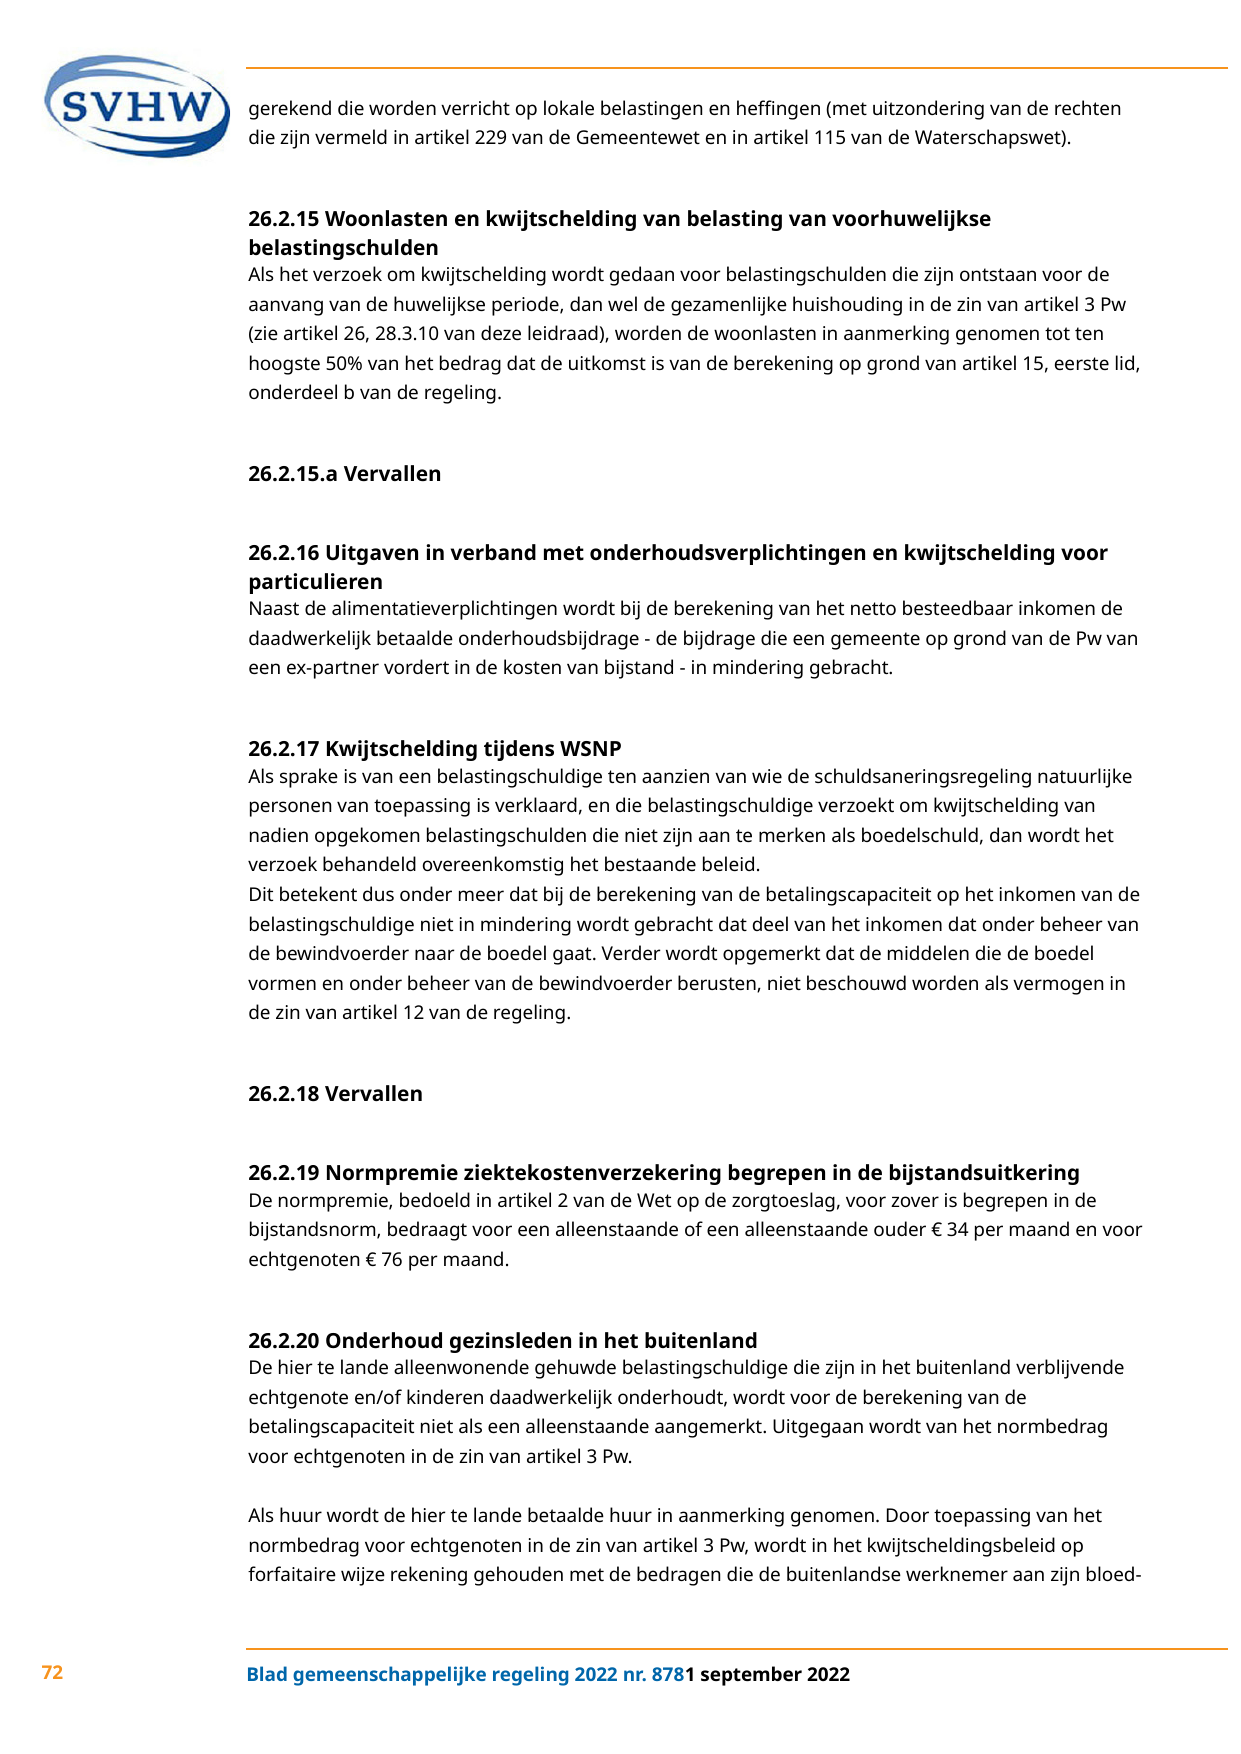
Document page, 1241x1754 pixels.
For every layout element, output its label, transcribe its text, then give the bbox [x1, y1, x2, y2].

text De hier te lande alleenwonende gehuwde belastingschuldige die zijn in het buitenland verblijvende echtgenote en/of kinderen daadwerkelijk onderhoudt, wordt voor de berekening van de betalingscapaciteit niet als een alleenstaande aangemerkt. Uitgegaan wordt van het normbedrag voor echtgenoten in de zin van artikel 3 Pw. [248, 1354, 1152, 1469]
text 26.2.15 Woonlasten en kwijtschelding van belasting van voorhuwelijkse belastingschulden [248, 204, 1152, 261]
text 26.2.17 Kwijtschelding tijdens WSNP [248, 734, 1152, 763]
text 26.2.16 Uitgaven in verband met onderhoudsverplichtingen en kwijtschelding voor particulieren [248, 538, 1152, 595]
text Dit betekent dus onder meer dat bij de berekening van de betalingscapaciteit op het inkomen van de belastingschuldige niet in mindering wordt gebracht dat deel van het inkomen dat onder beheer van de bewindvoerder naar de boedel gaat. Verder wordt opgemerkt dat de middelen die de boedel vormen en onder beheer van de bewindvoerder berusten, niet beschouwd worden als vermogen in de zin van artikel 12 van de regeling. [248, 881, 1152, 1025]
text Naast de alimentatieverplichtingen wordt bij de berekening van het netto besteedbaar inkomen de daadwerkelijk betaalde onderhoudsbijdrage - de bijdrage die een gemeente op grond van de Pw van een ex-partner vordert in de kosten van bijstand - in mindering gebracht. [248, 595, 1152, 680]
picture [41, 47, 231, 172]
text 26.2.18 Vervallen [248, 1079, 1152, 1108]
text Als huur wordt de hier te lande betaalde huur in aanmerking genomen. Door toepassing van het normbedrag voor echtgenoten in de zin van artikel 3 Pw, wordt in het kwijtscheldingsbeleid op forfaitaire wijze rekening gehouden met de bedragen die de buitenlandse werknemer aan zijn bloed- [248, 1502, 1152, 1587]
text Als het verzoek om kwijtschelding wordt gedaan voor belastingschulden die zijn ontstaan voor de aanvang van de huwelijkse periode, dan wel de gezamenlijke huishouding in de zin van artikel 3 Pw (zie artikel 26, 28.3.10 van deze leidraad), worden de woonlasten in aanmerking genomen tot ten hoogste 50% van het bedrag dat de uitkomst is van de berekening op grond van artikel 15, eerste lid, onderdeel b van de regeling. [248, 261, 1152, 405]
text 26.2.20 Onderhoud gezinsleden in het buitenland [248, 1326, 1152, 1354]
text 26.2.19 Normpremie ziektekostenverzekering begrepen in de bijstandsuitkering [248, 1158, 1152, 1187]
text 26.2.15.a Vervallen [248, 459, 1152, 488]
text gerekend die worden verricht op lokale belastingen en heffingen (met uitzondering van de rechten die zijn vermeld in artikel 229 van de Gemeentewet en in artikel 115 van de Waterschapswet). [248, 95, 1152, 150]
text De normpremie, bedoeld in artikel 2 van de Wet op de zorgtoeslag, voor zover is begrepen in de bijstandsnorm, bedraagt voor een alleenstaande of een alleenstaande ouder € 34 per maand en voor echtgenoten € 76 per maand. [248, 1187, 1152, 1272]
text Als sprake is van een belastingschuldige ten aanzien van wie de schuldsaneringsregeling natuurlijke personen van toepassing is verklaard, en die belastingschuldige verzoekt om kwijtschelding van nadien opgekomen belastingschulden die niet zijn aan te merken als boedelschuld, dan wordt het verzoek behandeld overeenkomstig het bestaande beleid. [248, 763, 1152, 877]
